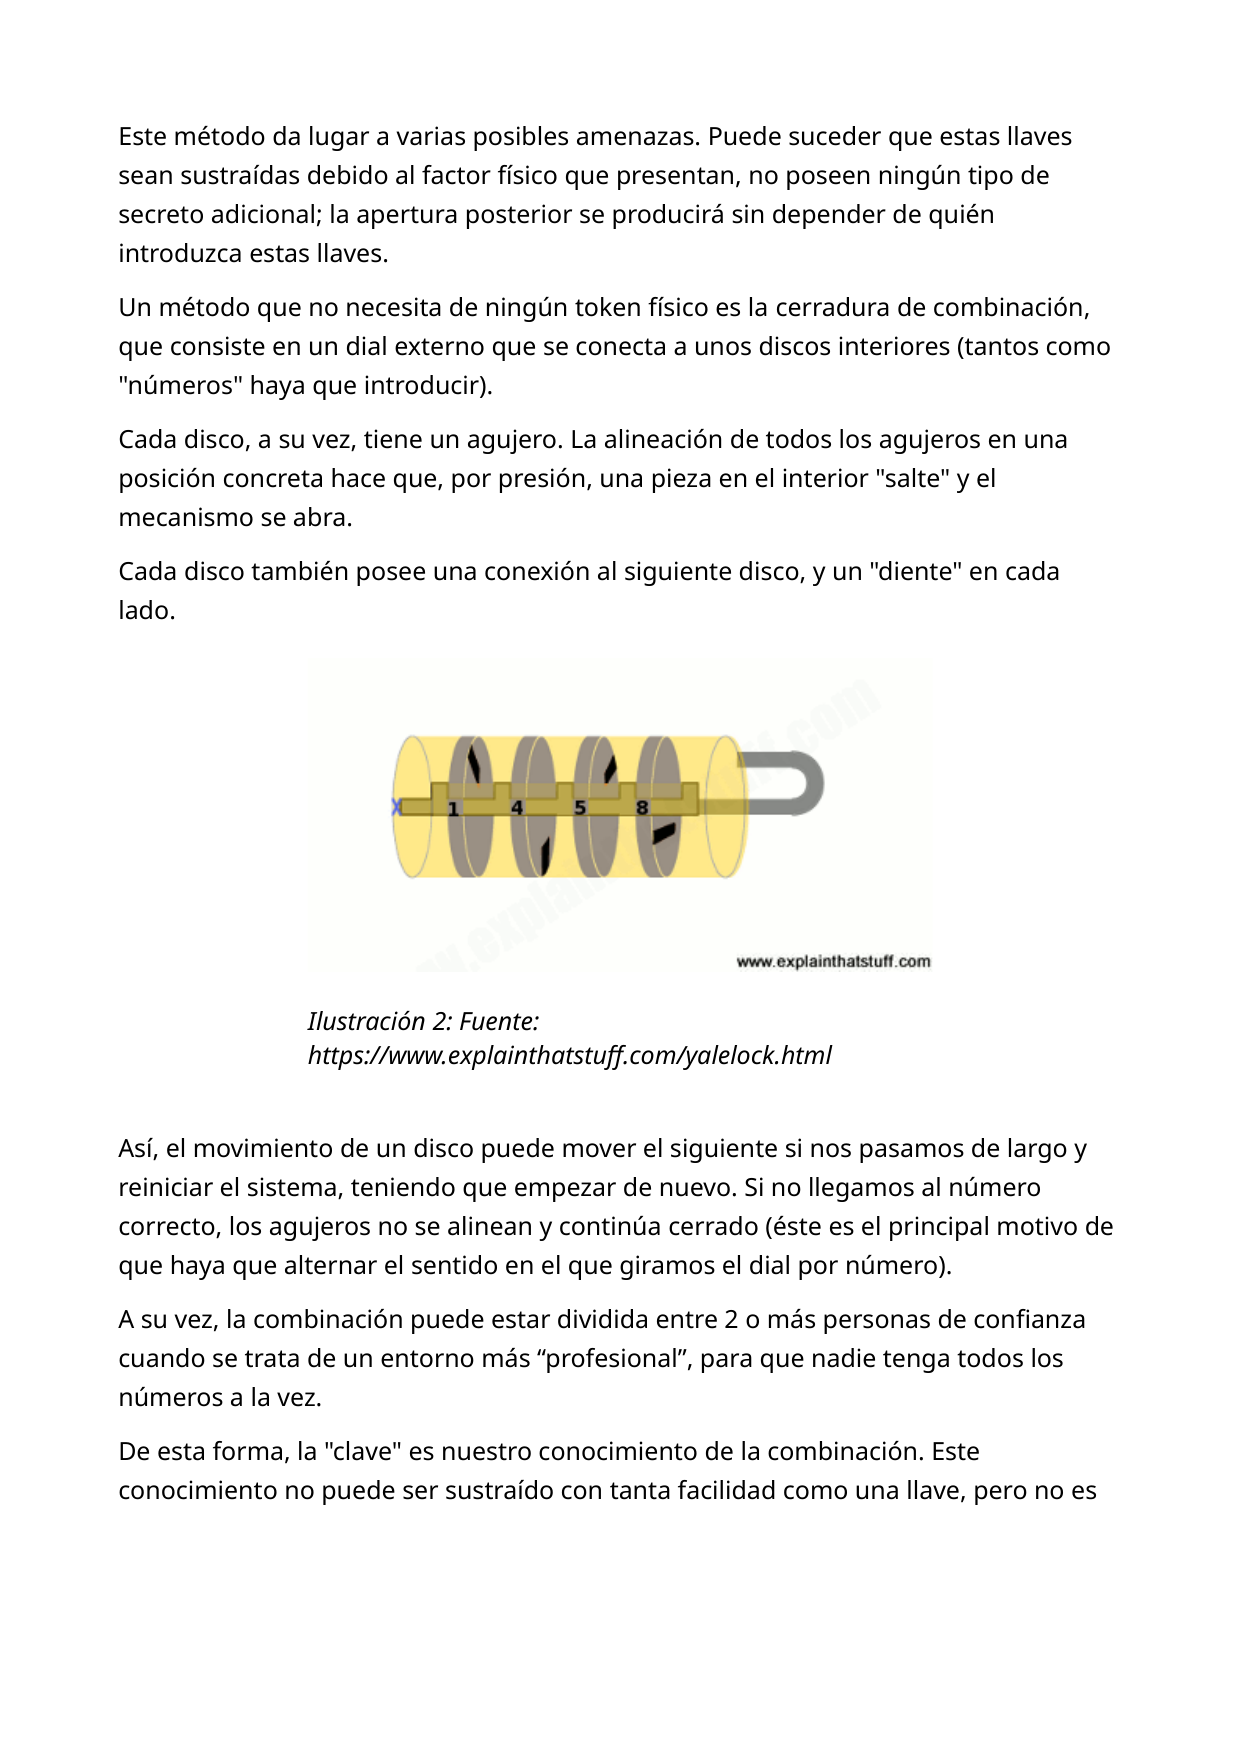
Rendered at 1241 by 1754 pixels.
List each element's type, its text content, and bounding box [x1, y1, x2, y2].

text Este método da lugar a varias posibles amenazas. Puede suceder que estas llaves sean sustraídas debido al factor físico que presentan, no poseen ningún tipo de secreto adicional; la apertura posterior se producirá sin depender de quién introduzca estas llaves. [118, 118, 1122, 270]
text Un método que no necesita de ningún token físico es la cerradura de combinación, que consiste en un dial externo que se conecta a unos discos interiores (tantos como "números" haya que introducir). [118, 289, 1122, 402]
text Cada disco también posee una conexión al siguiente disco, y un "diente" en cada lado. [118, 553, 1122, 627]
text Cada disco, a su vez, tiene un agujero. La alineación de todos los agujeros en una posición concreta hace que, por presión, una pieza en el interior "salte" y el mecanismo se abra. [118, 421, 1122, 534]
text De esta forma, la "clave" es nuestro conocimiento de la combinación. Este conocimiento no puede ser sustraído con tanta facilidad como una llave, pero no es [118, 1433, 1122, 1507]
picture [307, 658, 933, 972]
text Así, el movimiento de un disco puede mover el siguiente si nos pasamos de largo y reiniciar el sistema, teniendo que empezar de nuevo. Si no llegamos al número correcto, los agujeros no se alinean y continúa cerrado (éste es el principal motivo de que haya que alternar el sentido en el que giramos el dial por número). [118, 1130, 1122, 1282]
text A su vez, la combinación puede estar dividida entre 2 o más personas de confianza cuando se trata de un entorno más “profesional”, para que nadie tenga todos los números a la vez. [118, 1301, 1122, 1414]
text Ilustración 2: Fuente: https://www.explainthatstuff.com/yalelock.html [308, 972, 933, 1072]
